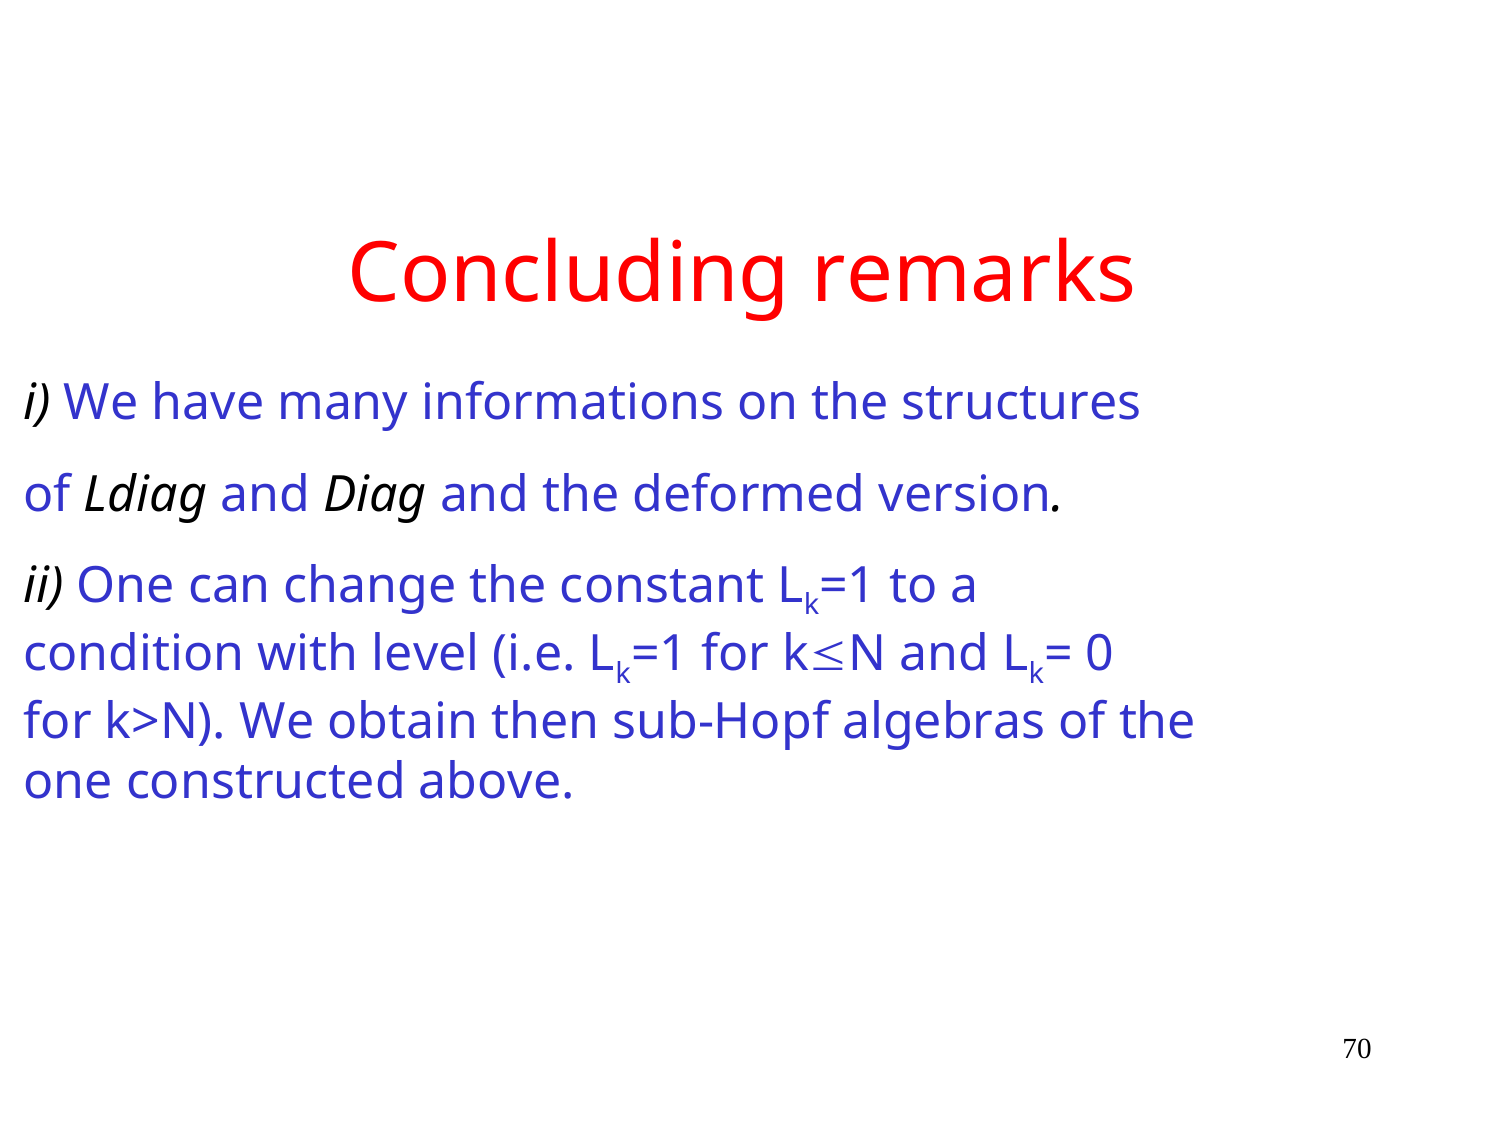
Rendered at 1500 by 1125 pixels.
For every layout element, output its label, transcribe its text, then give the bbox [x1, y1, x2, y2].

text_box Concluding remarks i) We have many informations on the structures of Ldiag and Diag and the deformed version. ii) One can change the constant Lk=1 to a condition with level (i.e. Lk=1 for kN and Lk= 0 for k>N). We obtain then sub-Hopf algebras of the one constructed above. [8, 210, 1477, 877]
